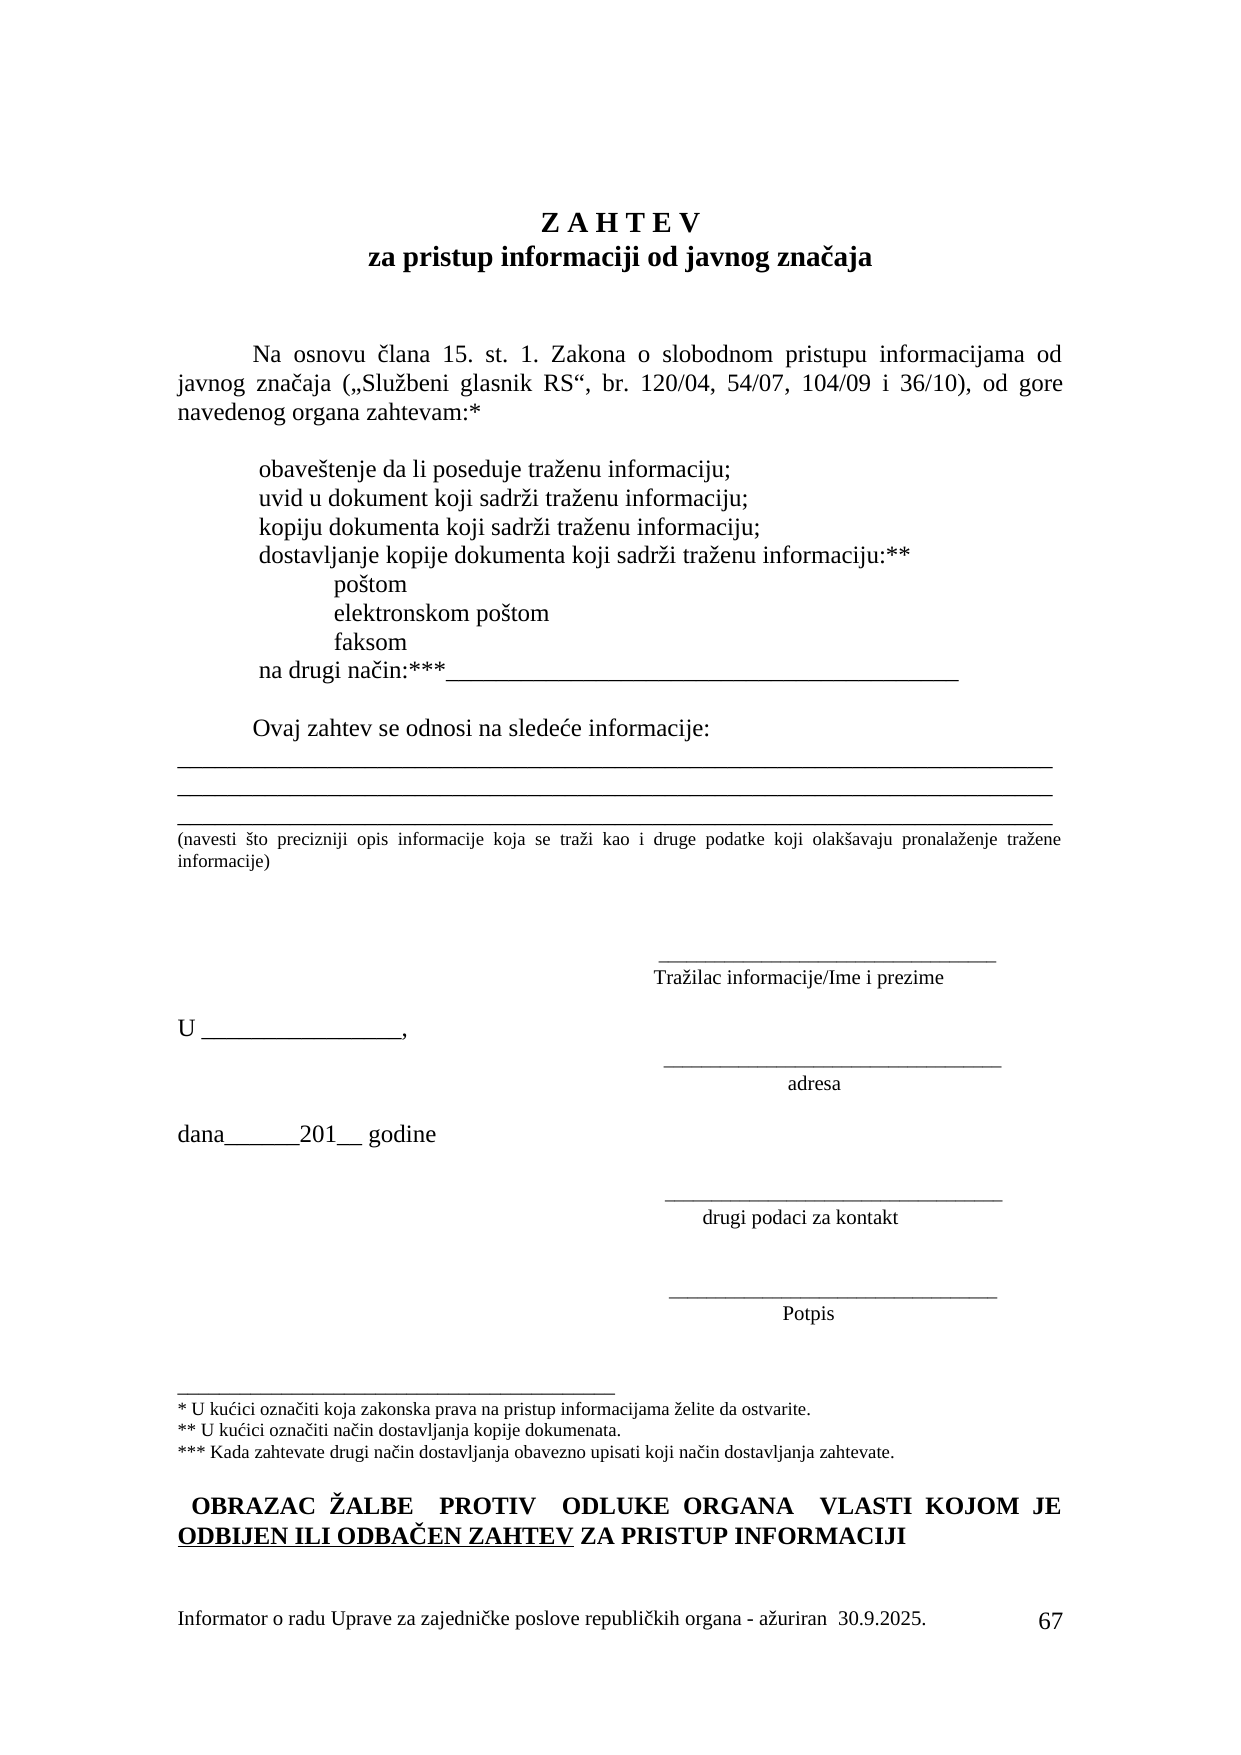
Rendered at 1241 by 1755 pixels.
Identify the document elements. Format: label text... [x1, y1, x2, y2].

text ⁫ dostavlјanje kopije dokumenta koji sadrži traženu informaciju:** [177, 541, 1063, 569]
text ⁫ kopiju dokumenta koji sadrži traženu informaciju; [177, 512, 1063, 541]
text ** U kućici označiti način dostavlјanja kopije dokumenata. [177, 1419, 1063, 1441]
text Na osnovu člana 15. st. 1. Zakona o slobodnom pristupu informacijama od javnog značaja („Službeni glasnik RS“, br. 120/04, 54/07, 104/09 i 36/10), od gore navedenog organa zahtevam:* [177, 339, 1063, 426]
text ⁫ faksom [252, 627, 1063, 656]
text (navesti što precizniji opis informacije koja se traži kao i druge podatke koji olakšavaju pronalaženje tražene informacije) [177, 828, 1063, 871]
text za pristup informaciji od javnog značaja [177, 239, 1063, 272]
text ⁫ obaveštenje da li poseduje traženu informaciju; [177, 454, 1063, 483]
text ⁫ poštom [252, 569, 1063, 598]
text drugi podaci za kontakt [177, 1205, 1063, 1229]
subtitle OBRAZAC ŽALBE PROTIV ODLUKE ORGANA VLASTI KOJOM JE ODBIJEN ILI ODBAČEN ZAHTEV ZA PRISTUP INFORMACIJI [177, 1487, 1063, 1549]
text U ________________, ____________________________________ [177, 1013, 1063, 1071]
text ⁫ elektronskom poštom [252, 598, 1063, 627]
text ____________________________________ [552, 917, 1063, 965]
text Potpis [177, 1301, 1063, 1325]
text adresa [177, 1071, 1063, 1095]
text Ovaj zahtev se odnosi na sledeće informacije: [177, 713, 1063, 742]
text Z A H T E V [177, 205, 1063, 239]
text __________________________________________________________________________________________________________________________________________________________________________________________________________________ [177, 742, 1063, 828]
text __________________________________________ [177, 1373, 1063, 1397]
text *** Kada zahtevate drugi način dostavlјanja obavezno upisati koji način dostavlјanja zahtevate. [177, 1441, 1063, 1462]
text ⁫ uvid u dokument koji sadrži traženu informaciju; [177, 483, 1063, 512]
text dana______201__ godine ____________________________________ [177, 1119, 1063, 1205]
text * U kućici označiti koja zakonska prava na pristup informacijama želite da ostvarite. [177, 1397, 1063, 1419]
text Tražilac informacije/Ime i prezime [177, 965, 1063, 989]
text ⁫ na drugi način:***_________________________________________ [177, 656, 1063, 684]
text ___________________________________ [177, 1253, 1063, 1301]
